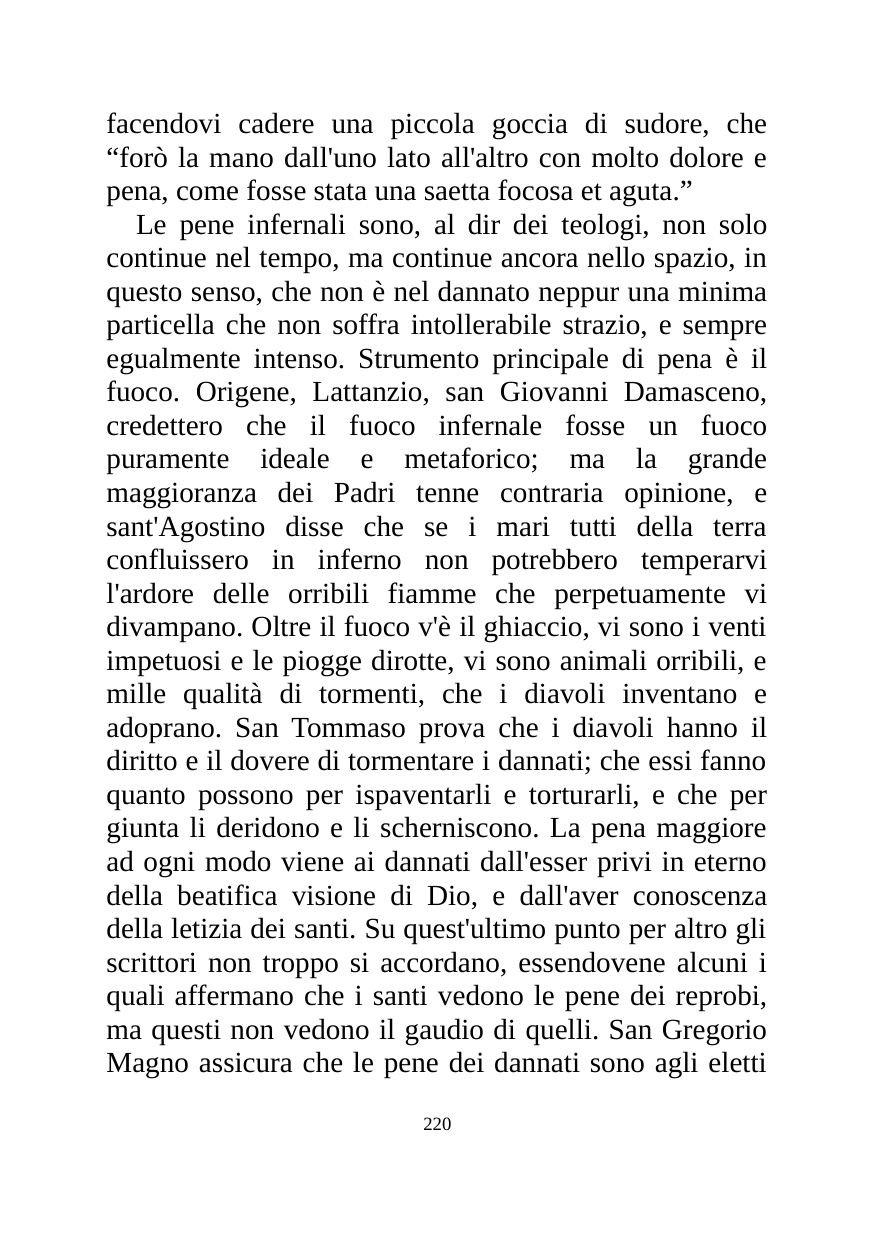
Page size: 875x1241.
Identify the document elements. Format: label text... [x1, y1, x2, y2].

text facendovi cadere una piccola goccia di sudore, che “forò la mano dall'uno lato all'altro con molto dolore e pena, come fosse stata una saetta focosa et aguta.” [106, 106, 768, 207]
text Le pene infernali sono, al dir dei teologi, non solo continue nel tempo, ma continue ancora nello spazio, in questo senso, che non è nel dannato neppur una minima particella che non soffra intollerabile strazio, e sempre egualmente intenso. Strumento principale di pena è il fuoco. Origene, Lattanzio, san Giovanni Damasceno, credettero che il fuoco infernale fosse un fuoco puramente ideale e metaforico; ma la grande maggioranza dei Padri tenne contraria opinione, e sant'Agostino disse che se i mari tutti della terra confluissero in inferno non potrebbero temperarvi l'ardore delle orribili fiamme che perpetuamente vi divampano. Oltre il fuoco v'è il ghiaccio, vi sono i venti impetuosi e le piogge dirotte, vi sono animali orribili, e mille qualità di tormenti, che i diavoli inventano e adoprano. San Tommaso prova che i diavoli hanno il diritto e il dovere di tormentare i dannati; che essi fanno quanto possono per ispaventarli e torturarli, e che per giunta li deridono e li scherniscono. La pena maggiore ad ogni modo viene ai dannati dall'esser privi in eterno della beatifica visione di Dio, e dall'aver conoscenza della letizia dei santi. Su quest'ultimo punto per altro gli scrittori non troppo si accordano, essendovene alcuni i quali affermano che i santi vedono le pene dei reprobi, ma questi non vedono il gaudio di quelli. San Gregorio Magno assicura che le pene dei dannati sono agli eletti [106, 207, 768, 1079]
